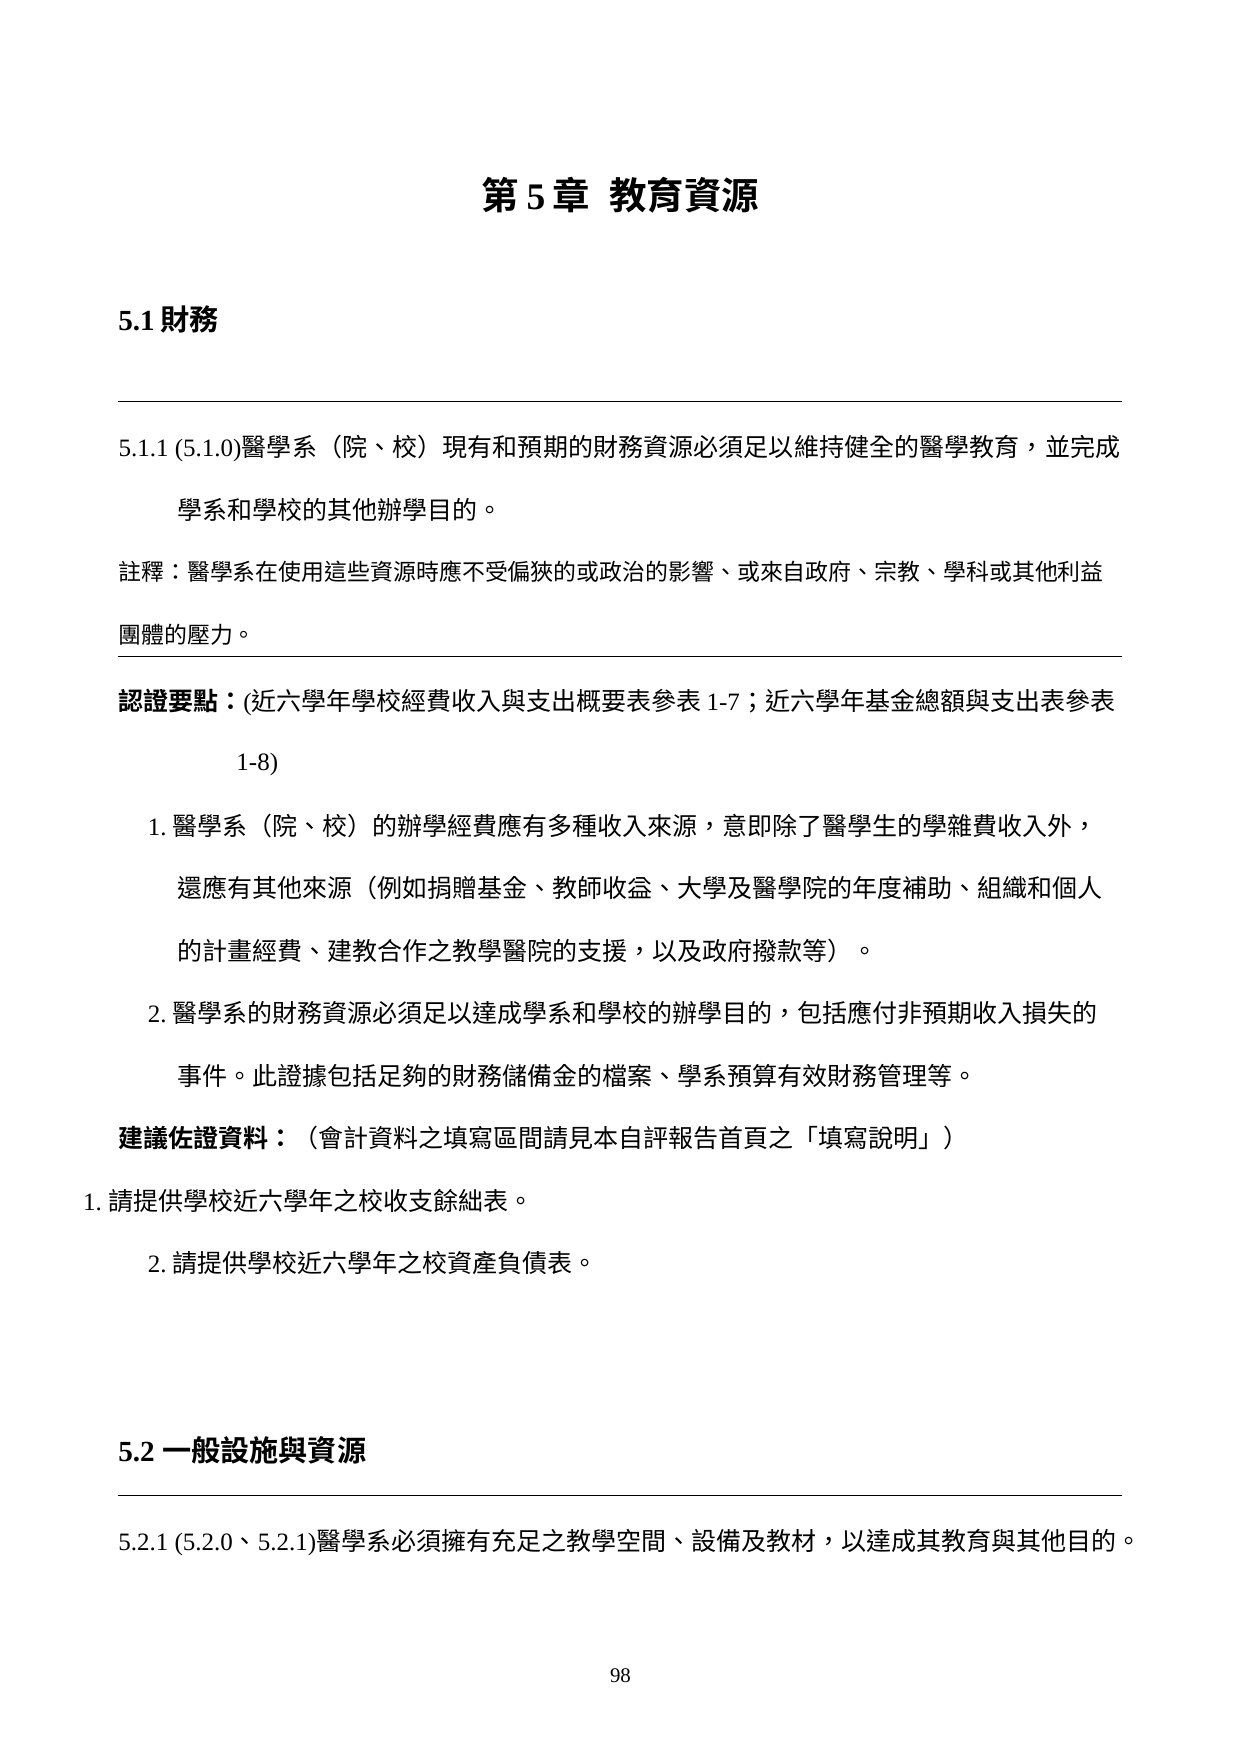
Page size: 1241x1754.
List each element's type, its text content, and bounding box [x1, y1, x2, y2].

subtitle 5.1財務 [118, 276, 1122, 339]
text 5.1.1 (5.1.0)醫學系（院、校）現有和預期的財務資源必須足以維持健全的醫學教育，並完成學系和學校的其他辦學目的。 [118, 402, 1122, 529]
list 請提供學校近六學年之校收支餘絀表。 [83, 1157, 1122, 1220]
text 認證要點：(近六學年學校經費收入與支出概要表參表1-7；近六學年基金總額與支出表參表1-8) [118, 657, 1122, 782]
text 建議佐證資料：（會計資料之填寫區間請見本自評報告首頁之「填寫說明」） [118, 1095, 1122, 1157]
list 醫學系（院、校）的辦學經費應有多種收入來源，意即除了醫學生的學雜費收入外，還應有其他來源（例如捐贈基金、教師收益、大學及醫學院的年度補助、組織和個人的計畫經費、建教合作之教學醫院的支援，以及政府撥款等）。 [148, 782, 1122, 970]
subtitle 5.2 一般設施與資源 [118, 1407, 1122, 1470]
list 醫學系的財務資源必須足以達成學系和學校的辦學目的，包括應付非預期收入損失的事件。此證據包括足夠的財務儲備金的檔案、學系預算有效財務管理等。 [148, 970, 1122, 1095]
text 註釋：醫學系在使用這些資源時應不受偏狹的或政治的影響、或來自政府、宗教、學科或其他利益團體的壓力。 [118, 529, 1122, 656]
subtitle 第5章 教育資源 [118, 151, 1122, 214]
text 5.2.1 (5.2.0、5.2.1)醫學系必須擁有充足之教學空間、設備及教材，以達成其教育與其他目的。 [118, 1496, 1122, 1561]
list 請提供學校近六學年之校資產負債表。 [148, 1220, 1122, 1282]
